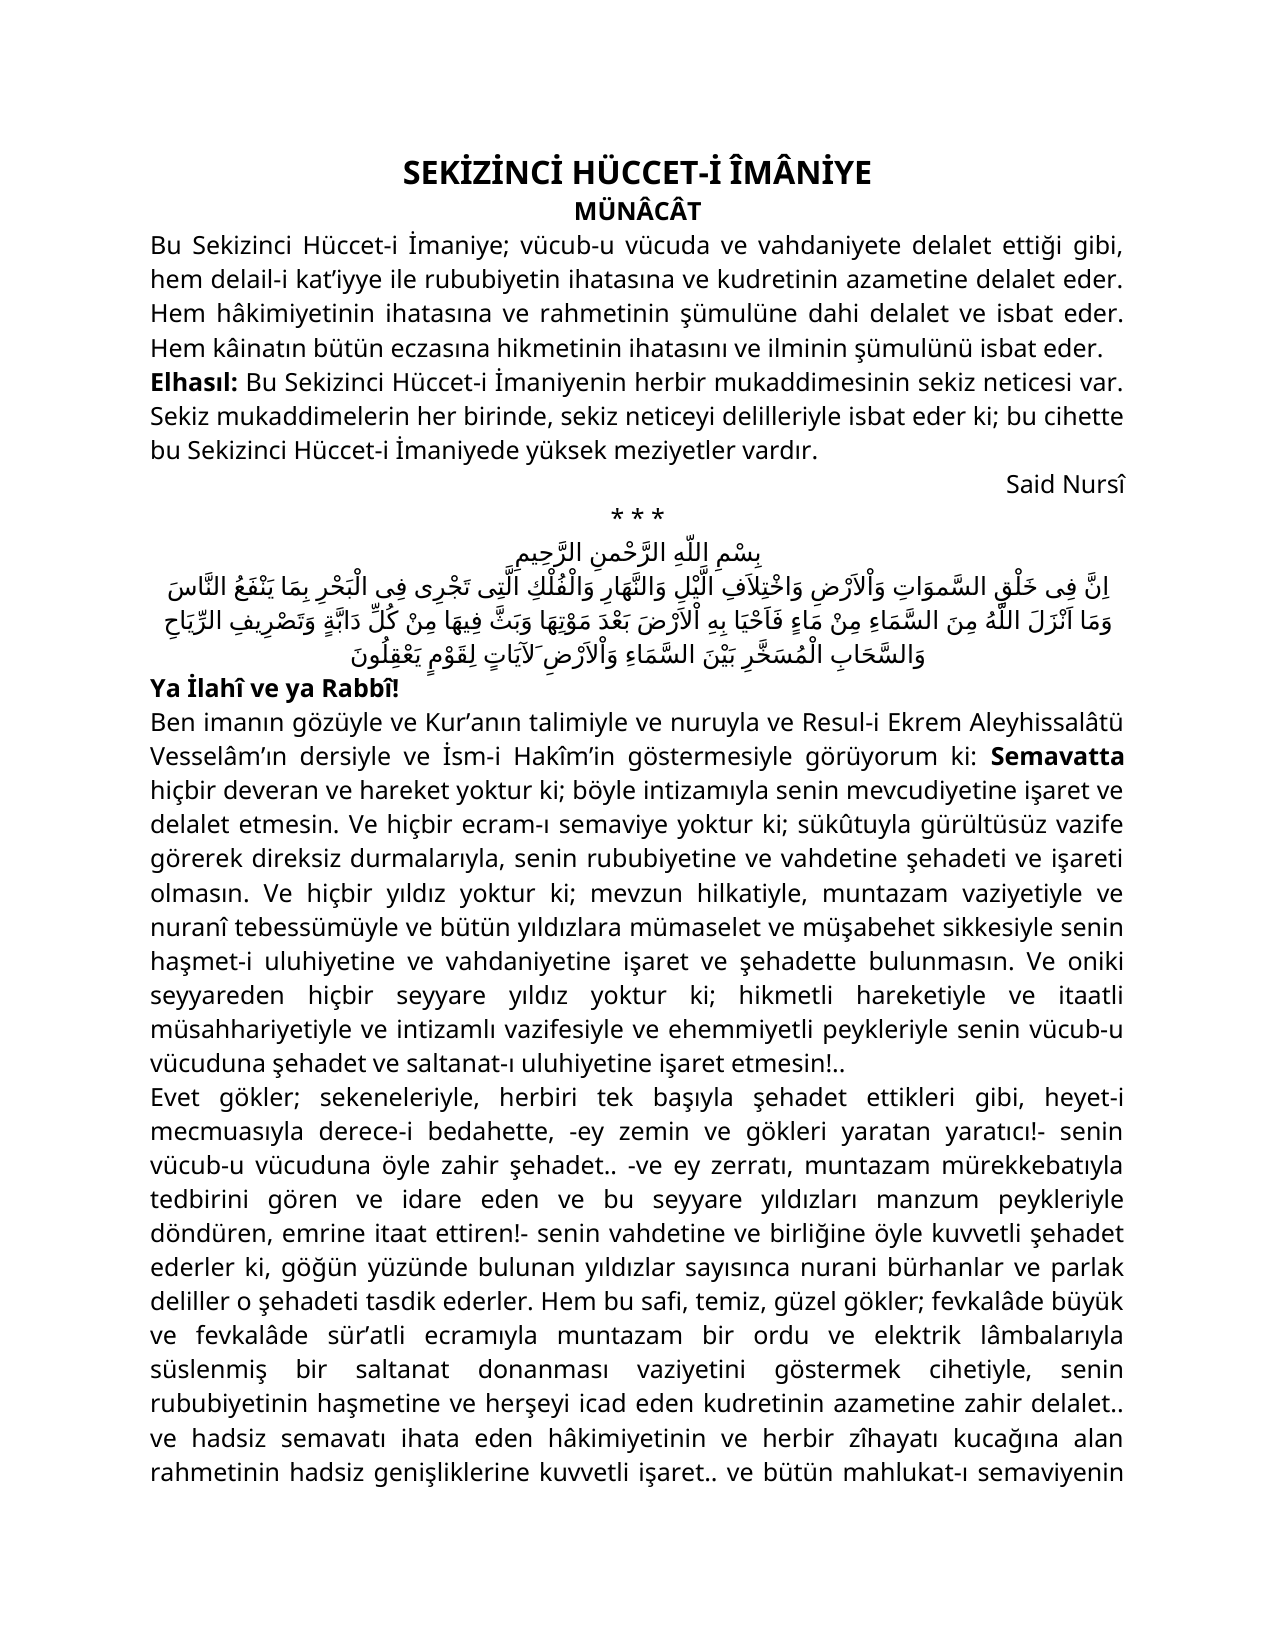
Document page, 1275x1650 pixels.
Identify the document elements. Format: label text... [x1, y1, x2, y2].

text Bu Sekizinci Hüccet-i İmaniye; vücub-u vücuda ve vahdaniyete delalet ettiği gibi, hem delail-i kat’iyye ile rububiyetin ihatasına ve kudretinin azametine delalet eder. Hem hâkimiyetinin ihatasına ve rahmetinin şümulüne dahi delalet ve isbat eder. Hem kâinatın bütün eczasına hikmetinin ihatasını ve ilminin şümulünü isbat eder. [150, 228, 1125, 364]
text Ben imanın gözüyle ve Kur’anın talimiyle ve nuruyla ve Resul-i Ekrem Aleyhissalâtü Vesselâm’ın dersiyle ve İsm-i Hakîm’in göstermesiyle görüyorum ki: Semavatta hiçbir deveran ve hareket yoktur ki; böyle intizamıyla senin mevcudiyetine işaret ve delalet etmesin. Ve hiçbir ecram-ı semaviye yoktur ki; sükûtuyla gürültüsüz vazife görerek direksiz durmalarıyla, senin rububiyetine ve vahdetine şehadeti ve işareti olmasın. Ve hiçbir yıldız yoktur ki; mevzun hilkatiyle, muntazam vaziyetiyle ve nuranî tebessümüyle ve bütün yıldızlara mümaselet ve müşabehet sikkesiyle senin haşmet-i uluhiyetine ve vahdaniyetine işaret ve şehadette bulunmasın. Ve oniki seyyareden hiçbir seyyare yıldız yoktur ki; hikmetli hareketiyle ve itaatli müsahhariyetiyle ve intizamlı vazifesiyle ve ehemmiyetli peykleriyle senin vücub-u vücuduna şehadet ve saltanat-ı uluhiyetine işaret etmesin!.. [150, 705, 1125, 1079]
text بِسْمِ اللّهِ الرَّحْمنِ الرَّحِيمِ [150, 534, 1125, 569]
text Said Nursî [150, 466, 1125, 501]
text Ya İlahî ve ya Rabbî! [150, 671, 1125, 705]
text MÜNÂCÂT [150, 194, 1125, 228]
subtitle SEKİZİNCİ HÜCCET-İ ÎMÂNİYE [150, 150, 1125, 194]
text اِنَّ فِى خَلْقِ السَّموَاتِ وَاْلاَرْضِ وَاخْتِلاَفِ الَّيْلِ وَالنَّهَارِ وَالْفُلْكِ الَّتِى تَجْرِى فِى الْبَحْرِ بِمَا يَنْفَعُ النَّاسَ وَمَا اَنْزَلَ اللّهُ مِنَ السَّمَاءِ مِنْ مَاءٍ فَاَحْيَا بِهِ اْلاَرْضَ بَعْدَ مَوْتِهَا وَبَثَّ فِيهَا مِنْ كُلِّ دَابَّةٍ وَتَصْرِيفِ الرِّيَاحِ وَالسَّحَابِ الْمُسَخَّرِ بَيْنَ السَّمَاءِ وَاْلاَرْضِ َلآيَاتٍ لِقَوْمٍ يَعْقِلُونَ [150, 569, 1125, 671]
text * * * [150, 501, 1125, 534]
text Evet gökler; sekeneleriyle, herbiri tek başıyla şehadet ettikleri gibi, heyet-i mecmuasıyla derece-i bedahette, -ey zemin ve gökleri yaratan yaratıcı!- senin vücub-u vücuduna öyle zahir şehadet.. -ve ey zerratı, muntazam mürekkebatıyla tedbirini gören ve idare eden ve bu seyyare yıldızları manzum peykleriyle döndüren, emrine itaat ettiren!- senin vahdetine ve birliğine öyle kuvvetli şehadet ederler ki, göğün yüzünde bulunan yıldızlar sayısınca nurani bürhanlar ve parlak deliller o şehadeti tasdik ederler. Hem bu safi, temiz, güzel gökler; fevkalâde büyük ve fevkalâde sür’atli ecramıyla muntazam bir ordu ve elektrik lâmbalarıyla süslenmiş bir saltanat donanması vaziyetini göstermek cihetiyle, senin rububiyetinin haşmetine ve herşeyi icad eden kudretinin azametine zahir delalet.. ve hadsiz semavatı ihata eden hâkimiyetinin ve herbir zîhayatı kucağına alan rahmetinin hadsiz genişliklerine kuvvetli işaret.. ve bütün mahlukat-ı semaviyenin [150, 1079, 1125, 1488]
text Elhasıl: Bu Sekizinci Hüccet-i İmaniyenin herbir mukaddimesinin sekiz neticesi var. Sekiz mukaddimelerin her birinde, sekiz neticeyi delilleriyle isbat eder ki; bu cihette bu Sekizinci Hüccet-i İmaniyede yüksek meziyetler vardır. [150, 364, 1125, 466]
